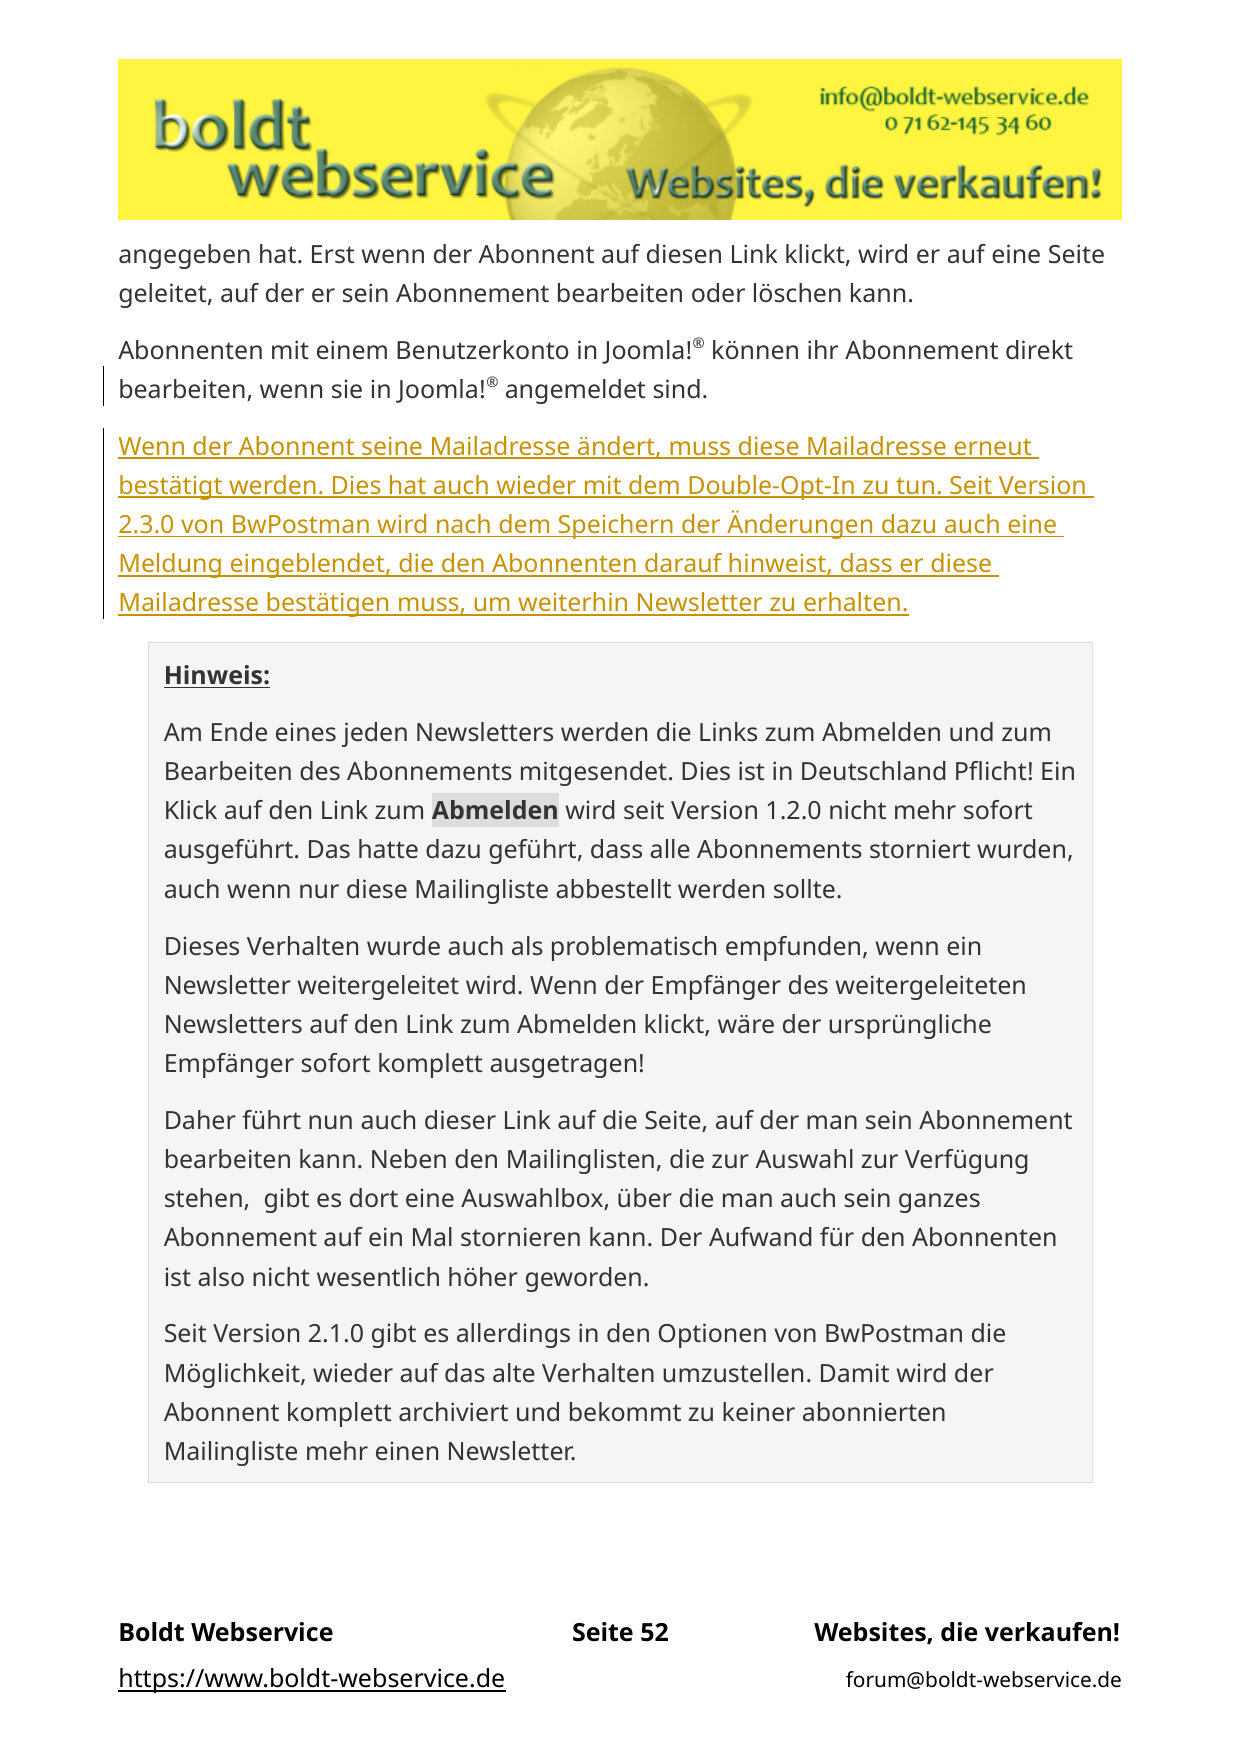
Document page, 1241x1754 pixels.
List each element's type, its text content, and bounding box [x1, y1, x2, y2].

picture [118, 59, 1123, 220]
text Hinweis: [149, 643, 1092, 692]
text Dieses Verhalten wurde auch als problematisch empfunden, wenn ein Newsletter weitergeleitet wird. Wenn der Empfänger des weitergeleiteten Newsletters auf den Link zum Abmelden klickt, wäre der ursprüngliche Empfänger sofort komplett ausgetragen! [149, 912, 1092, 1080]
text angegeben hat. Erst wenn der Abonnent auf diesen Link klickt, wird er auf eine Seite geleitet, auf der er sein Abonnement bearbeiten oder löschen kann. [118, 236, 1122, 309]
text Wenn der Abonnent seine Mailadresse ändert, muss diese Mailadresse erneut bestätigt werden. Dies hat auch wieder mit dem Double-Opt-In zu tun. Seit Version 2.3.0 von BwPostman wird nach dem Speichern der Änderungen dazu auch eine Meldung eingeblendet, die den Abonnenten darauf hinweist, dass er diese Mailadresse bestätigen muss, um weiterhin Newsletter zu erhalten. [118, 428, 1122, 619]
text Seit Version 2.1.0 gibt es allerdings in den Optionen von BwPostman die Möglichkeit, wieder auf das alte Verhalten umzustellen. Damit wird der Abonnent komplett archiviert und bekommt zu keiner abonnierten Mailingliste mehr einen Newsletter. [149, 1300, 1092, 1482]
text Daher führt nun auch dieser Link auf die Seite, auf der man sein Abonnement bearbeiten kann. Neben den Mailinglisten, die zur Auswahl zur Verfügung stehen, gibt es dort eine Auswahlbox, über die man auch sein ganzes Abonnement auf ein Mal stornieren kann. Der Aufwand für den Abonnenten ist also nicht wesentlich höher geworden. [149, 1087, 1092, 1293]
text Am Ende eines jeden Newsletters werden die Links zum Abmelden und zum Bearbeiten des Abonnements mitgesendet. Dies ist in Deutschland Pflicht! Ein Klick auf den Link zum Abmelden wird seit Version 1.2.0 nicht mehr sofort ausgeführt. Das hatte dazu geführt, dass alle Abonnements storniert wurden, auch wenn nur diese Mailingliste abbestellt werden sollte. [149, 699, 1092, 905]
text Abonnenten mit einem Benutzerkonto in Joomla!® können ihr Abonnement direkt bearbeiten, wenn sie in Joomla!® angemeldet sind. [118, 332, 1122, 406]
